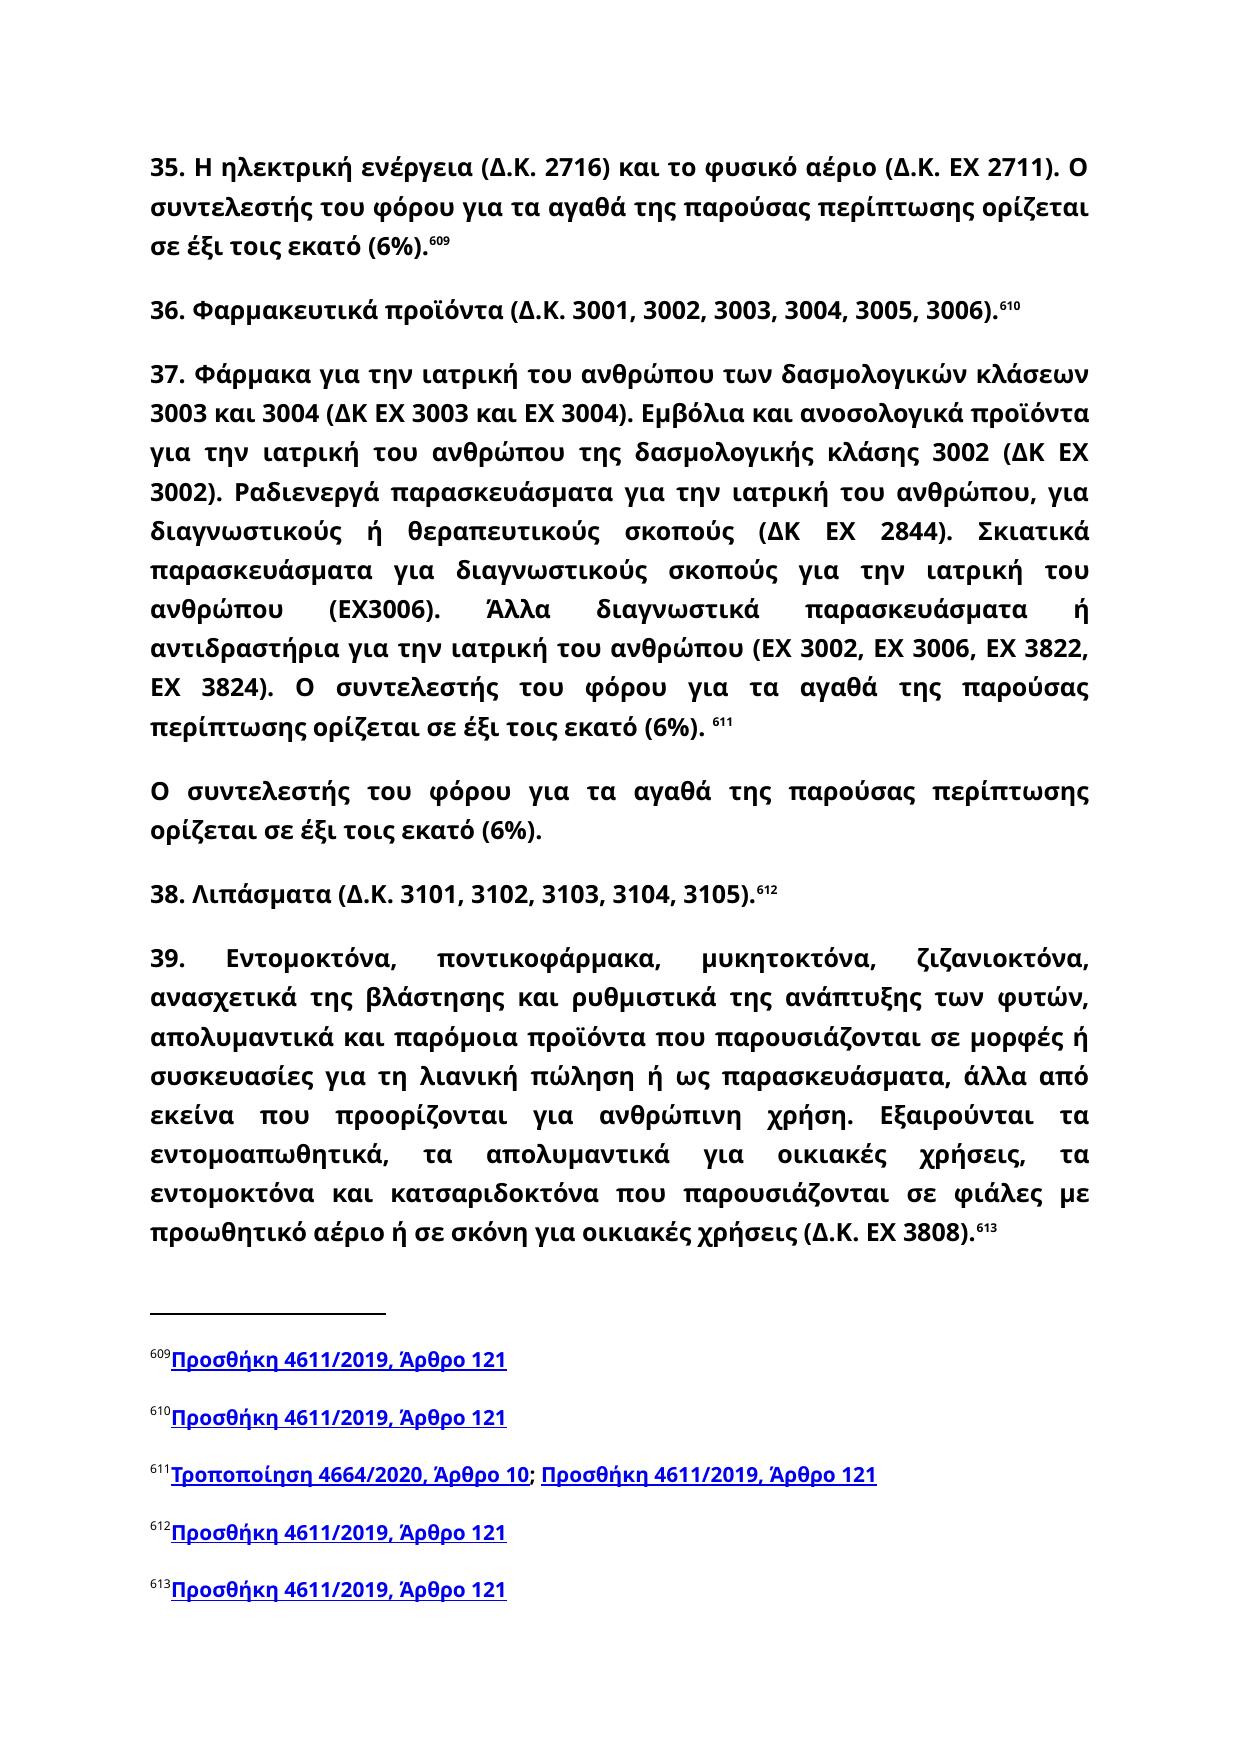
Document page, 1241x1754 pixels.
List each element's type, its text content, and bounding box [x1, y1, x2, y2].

text Προσθήκη 4611/2019, Άρθρο 121 [150, 1403, 1090, 1431]
text 37. Φάρμακα για την ιατρική του ανθρώπου των δασμολογικών κλάσεων 3003 και 3004 (ΔΚ ΕΧ 3003 και ΕΧ 3004). Εμβόλια και ανοσολογικά προϊόντα για την ιατρική του ανθρώπου της δασμολογικής κλάσης 3002 (ΔΚ ΕΧ 3002). Ραδιενεργά παρασκευάσματα για την ιατρική του ανθρώπου, για διαγνωστικούς ή θεραπευτικούς σκοπούς (ΔΚ ΕΧ 2844). Σκιατικά παρασκευάσματα για διαγνωστικούς σκοπούς για την ιατρική του ανθρώπου (ΕΧ3006). Άλλα διαγνωστικά παρασκευάσματα ή αντιδραστήρια για την ιατρική του ανθρώπου (ΕΧ 3002, ΕΧ 3006, ΕΧ 3822, ΕΧ 3824). Ο συντελεστής του φόρου για τα αγαθά της παρούσας περίπτωσης ορίζεται σε έξι τοις εκατό (6%). [150, 357, 1090, 743]
text 39. Εντομοκτόνα, ποντικοφάρμακα, μυκητοκτόνα, ζιζανιοκτόνα, ανασχετικά της βλάστησης και ρυθμιστικά της ανάπτυξης των φυτών, απολυμαντικά και παρόμοια προϊόντα που παρουσιάζονται σε μορφές ή συσκευασίες για τη λιανική πώληση ή ως παρασκευάσματα, άλλα από εκείνα που προορίζονται για ανθρώπινη χρήση. Εξαιρούνται τα εντομοαπωθητικά, τα απολυμαντικά για οικιακές χρήσεις, τα εντομοκτόνα και κατσαριδοκτόνα που παρουσιάζονται σε φιάλες με προωθητικό αέριο ή σε σκόνη για οικιακές χρήσεις (Δ.Κ. ΕΧ 3808). [150, 941, 1090, 1249]
text Προσθήκη 4611/2019, Άρθρο 121 [150, 1518, 1090, 1546]
text Τροποποίηση 4664/2020, Άρθρο 10; Προσθήκη 4611/2019, Άρθρο 121 [150, 1460, 1090, 1489]
text Ο συντελεστής του φόρου για τα αγαθά της παρούσας περίπτωσης ορίζεται σε έξι τοις εκατό (6%). [150, 773, 1090, 847]
text Προσθήκη 4611/2019, Άρθρο 121 [150, 1345, 1090, 1373]
text 35. Η ηλεκτρική ενέργεια (Δ.Κ. 2716) και το φυσικό αέριο (Δ.Κ. ΕΧ 2711). Ο συντελεστής του φόρου για τα αγαθά της παρούσας περίπτωσης ορίζεται σε έξι τοις εκατό (6%). [150, 150, 1090, 262]
text 36. Φαρμακευτικά προϊόντα (Δ.Κ. 3001, 3002, 3003, 3004, 3005, 3006). [150, 292, 1090, 327]
text Προσθήκη 4611/2019, Άρθρο 121 [150, 1576, 1090, 1604]
text 38. Λιπάσματα (Δ.Κ. 3101, 3102, 3103, 3104, 3105). [150, 877, 1090, 911]
